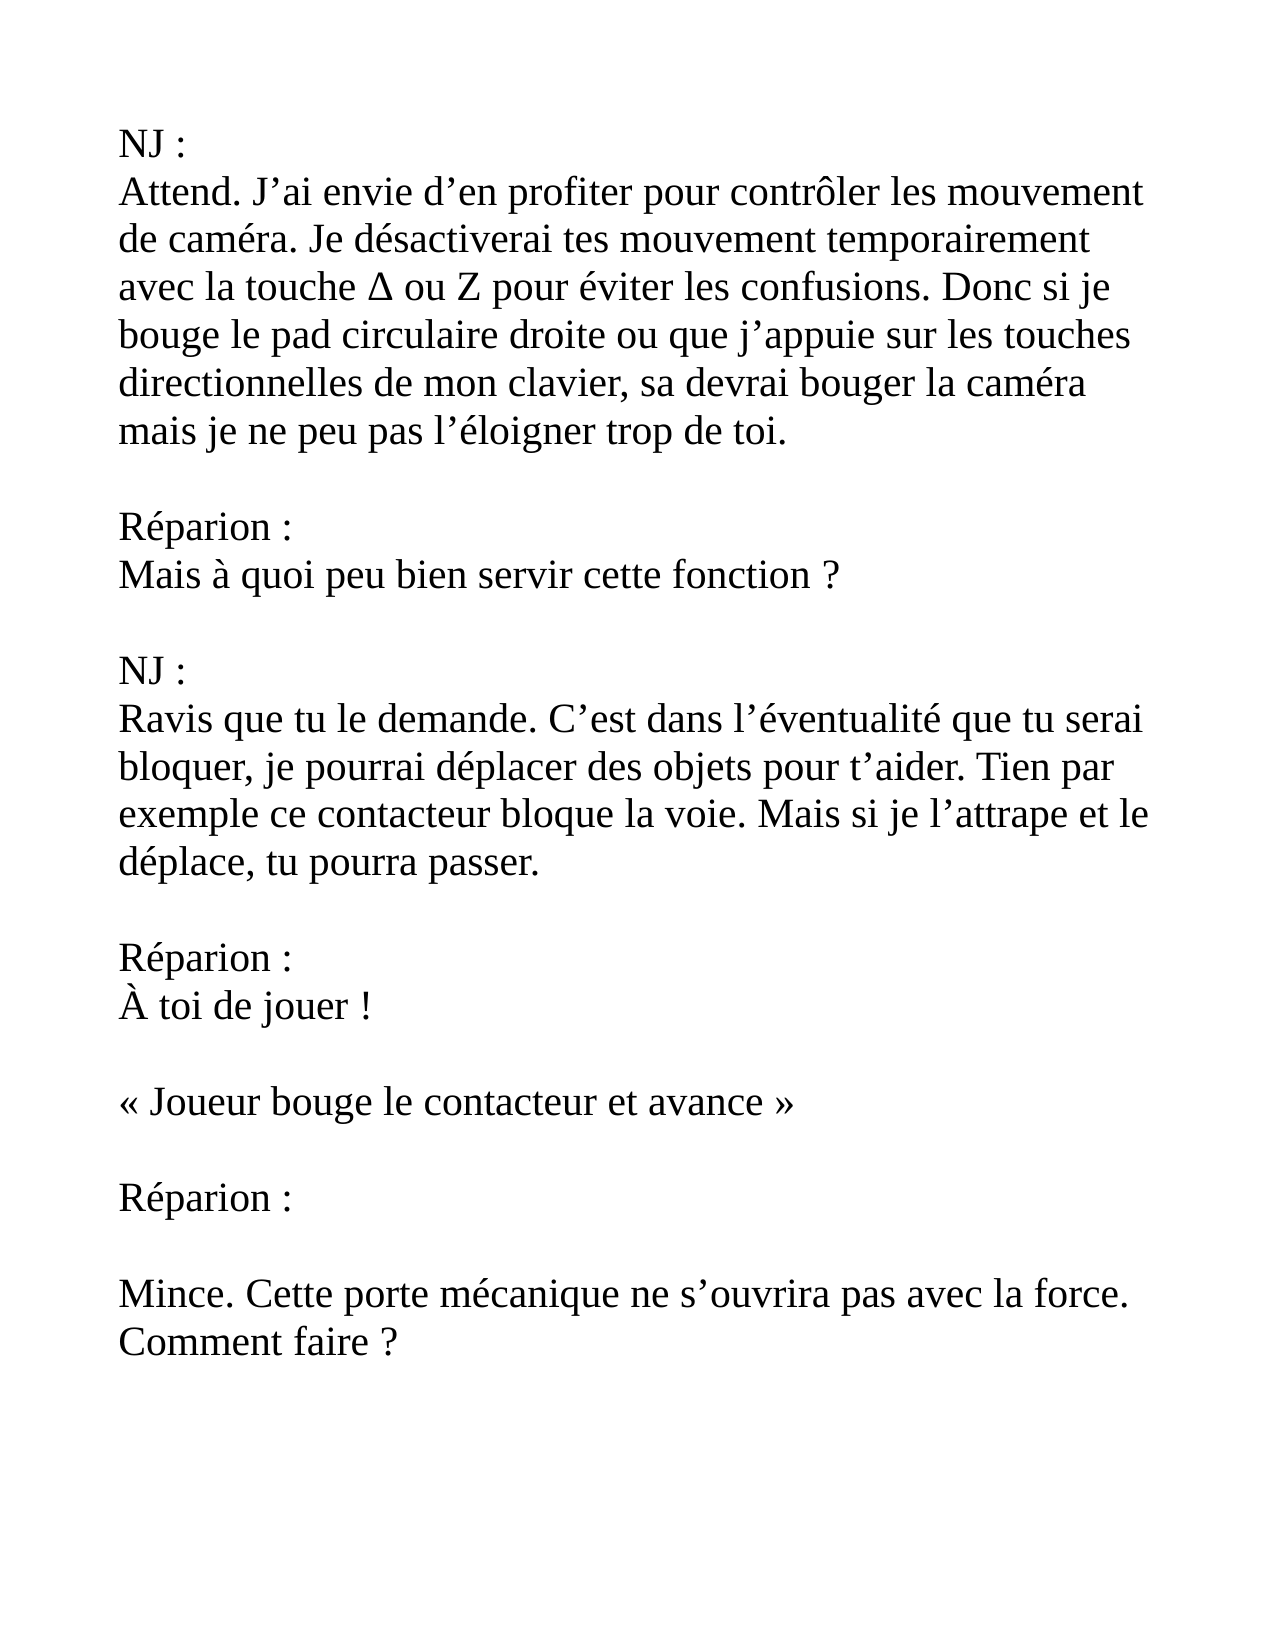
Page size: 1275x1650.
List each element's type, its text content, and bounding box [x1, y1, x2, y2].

text Mais à quoi peu bien servir cette fonction ? [118, 549, 1157, 597]
text Attend. J’ai envie d’en profiter pour contrôler les mouvement de caméra. Je désactiverai tes mouvement temporairement avec la touche Δ ou Z pour éviter les confusions. Donc si je bouge le pad circulaire droite ou que j’appuie sur les touches directionnelles de mon clavier, sa devrai bouger la caméra mais je ne peu pas l’éloigner trop de toi. [118, 166, 1157, 453]
text Réparion : [118, 1172, 1157, 1220]
text Ravis que tu le demande. C’est dans l’éventualité que tu serai bloquer, je pourrai déplacer des objets pour t’aider. Tien par exemple ce contacteur bloque la voie. Mais si je l’attrape et le déplace, tu pourra passer. [118, 693, 1157, 885]
text « Joueur bouge le contacteur et avance » [118, 1076, 1157, 1124]
text Réparion : [118, 501, 1157, 549]
text À toi de jouer ! [118, 981, 1157, 1028]
text Réparion : [118, 933, 1157, 981]
text Comment faire ? [118, 1316, 1157, 1364]
text Mince. Cette porte mécanique ne s’ouvrira pas avec la force. [118, 1268, 1157, 1316]
text NJ : [118, 645, 1157, 693]
text NJ : [118, 118, 1157, 166]
